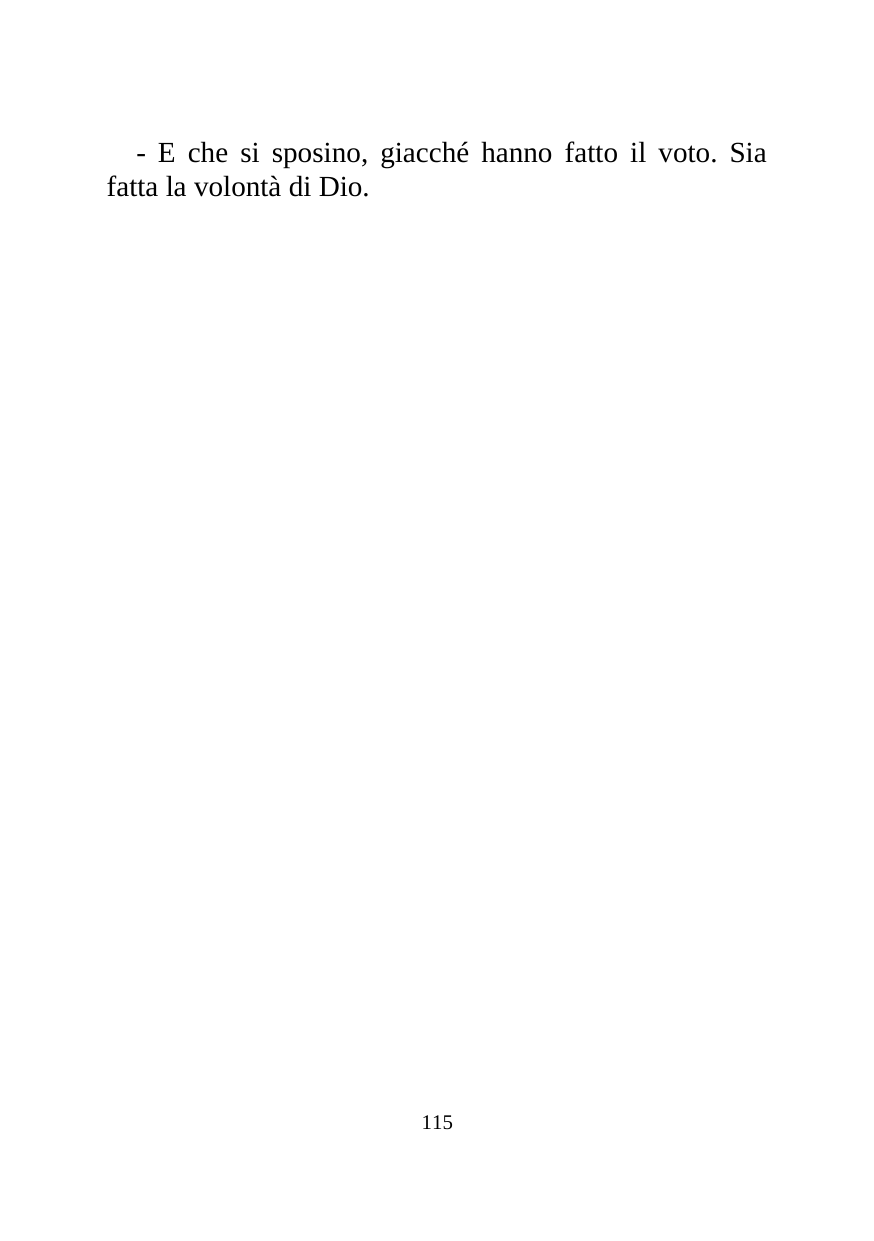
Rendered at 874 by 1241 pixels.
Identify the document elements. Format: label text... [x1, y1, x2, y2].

text - E che si sposino, giacché hanno fatto il voto. Sia fatta la volontà di Dio. [106, 135, 768, 202]
